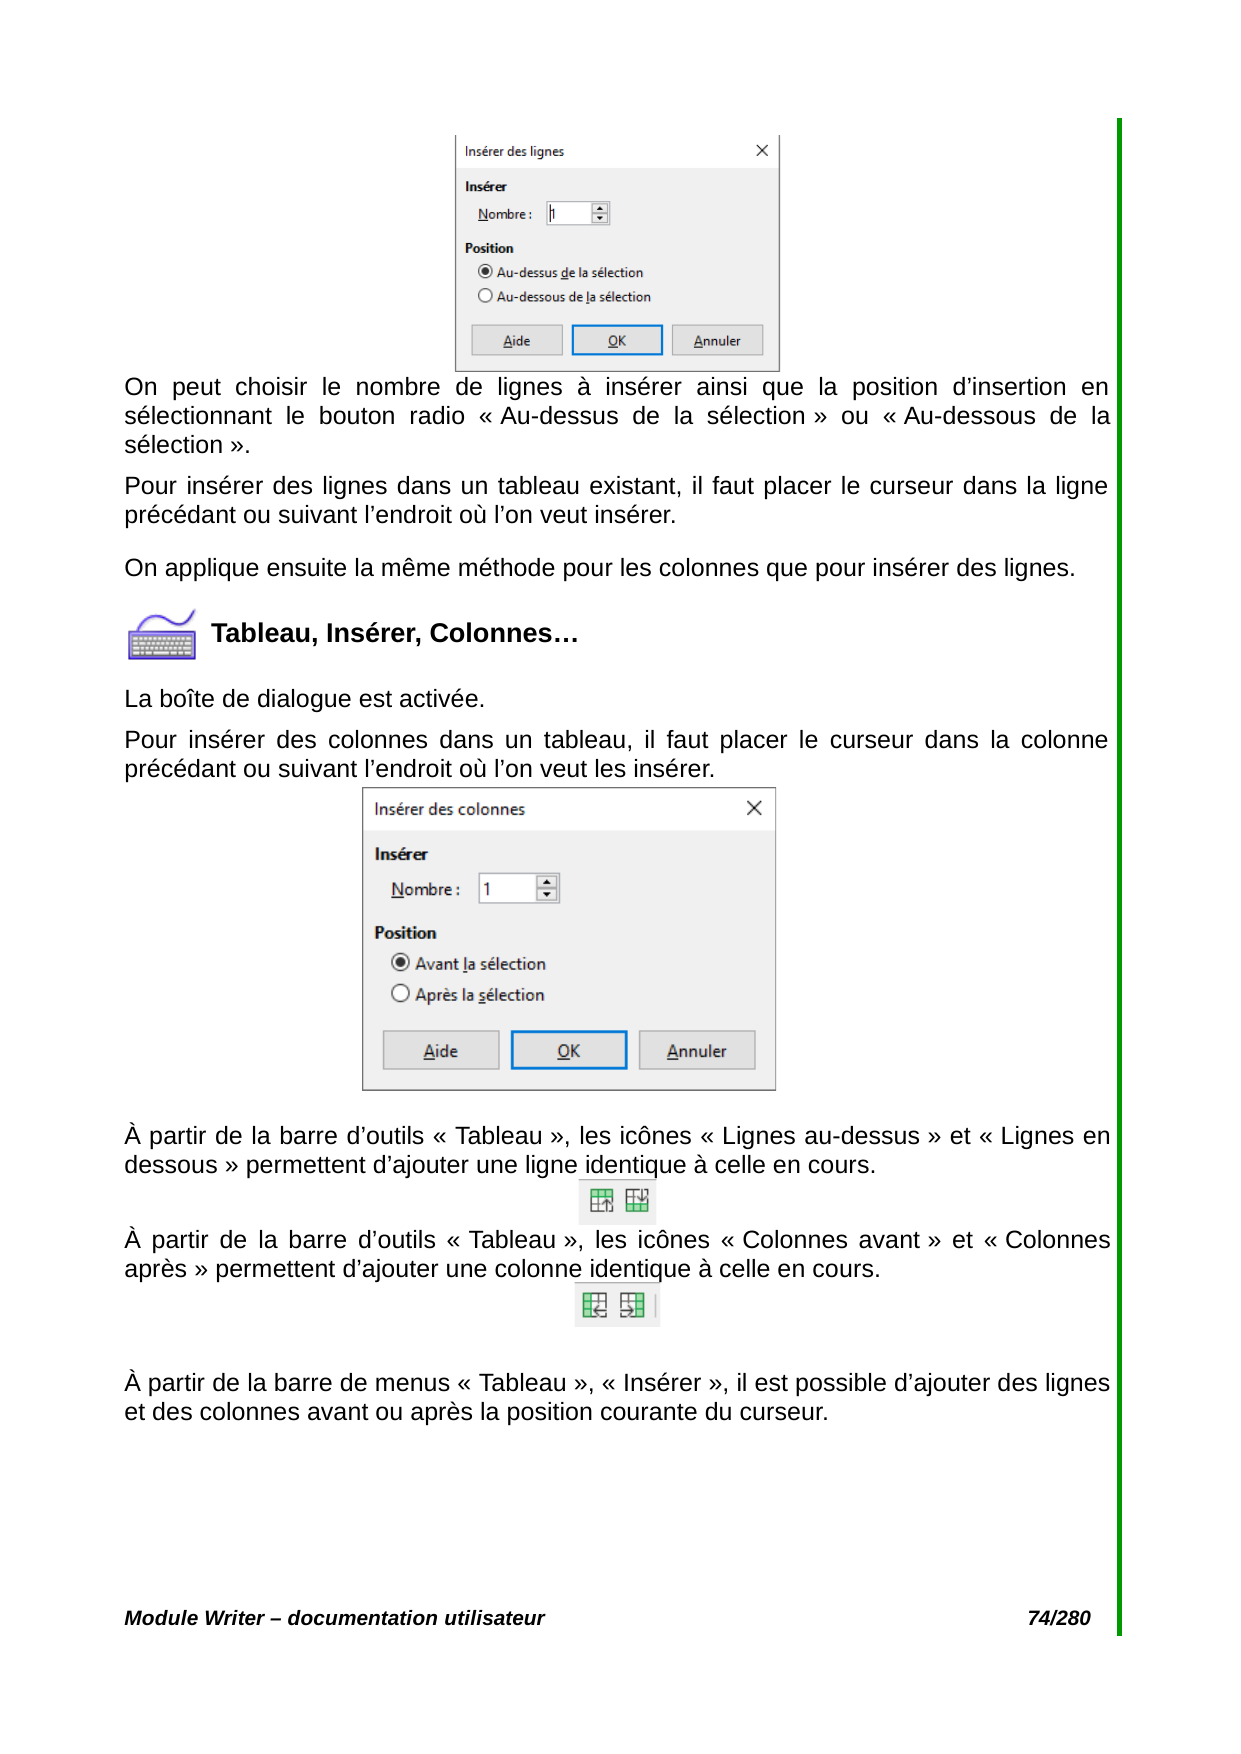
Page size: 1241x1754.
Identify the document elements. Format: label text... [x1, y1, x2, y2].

picture [454, 135, 781, 372]
text On peut choisir le nombre de lignes à insérer ainsi que la position d’insertion en sélectionnant le bouton radio « Au-dessus de la sélection » ou « Au-dessous de la sélection ». [124, 124, 1111, 459]
text À partir de la barre de menus « Tableau », « Insérer », il est possible d’ajouter des lignes et des colonnes avant ou après la position courante du curseur. [124, 1367, 1111, 1426]
picture [578, 1179, 657, 1225]
text On applique ensuite la même méthode pour les colonnes que pour insérer des lignes. [124, 553, 1111, 582]
text À partir de la barre d’outils « Tableau », les icônes « Colonnes avant » et « Colonnes après » permettent d’ajouter une colonne identique à celle en cours. [124, 1191, 1111, 1283]
text À partir de la barre d’outils « Tableau », les icônes « Lignes au-dessus » et « Lignes en dessous » permettent d’ajouter une ligne identique à celle en cours. [124, 1121, 1111, 1179]
text Pour insérer des lignes dans un tableau existant, il faut placer le curseur dans la ligne précédant ou suivant l’endroit où l’on veut insérer. [124, 471, 1111, 529]
text Tableau, Insérer, Colonnes… [199, 617, 1111, 648]
picture [124, 599, 199, 674]
picture [362, 787, 777, 1091]
text Pour insérer des colonnes dans un tableau, il faut placer le curseur dans la colonne précédant ou suivant l’endroit où l’on veut les insérer. [124, 725, 1111, 783]
picture [574, 1282, 661, 1327]
text La boîte de dialogue est activée. [124, 684, 1111, 713]
